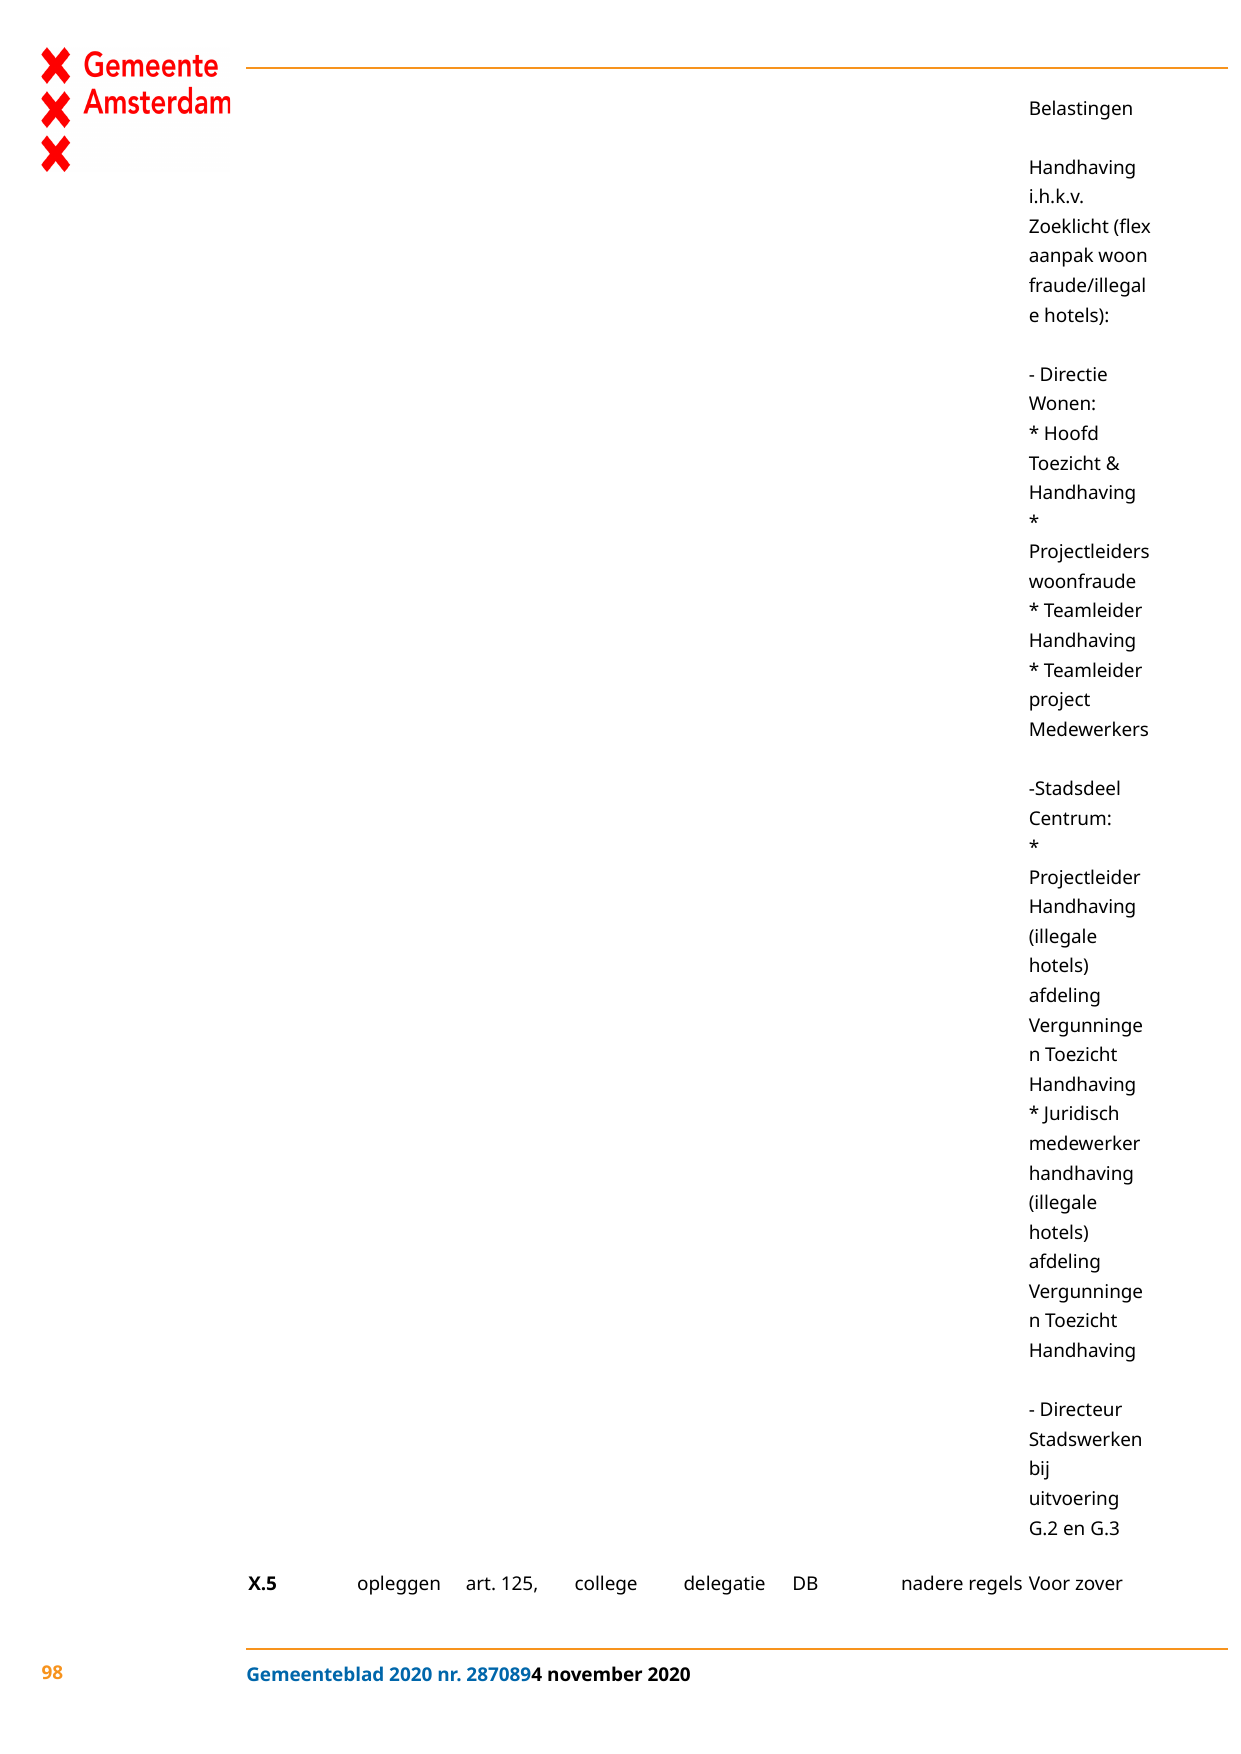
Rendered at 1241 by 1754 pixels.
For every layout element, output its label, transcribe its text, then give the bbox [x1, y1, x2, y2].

table_cell art. 125, [466, 1541, 574, 1596]
table_cell nadere regels [901, 1541, 1028, 1596]
table_cell delegatie [683, 1541, 792, 1596]
table_cell [466, 95, 574, 1541]
table_cell Voor zover [1029, 1541, 1152, 1596]
table_cell DB [792, 1541, 901, 1596]
table_cell [901, 95, 1028, 1541]
table_cell [357, 95, 466, 1541]
table_cell [574, 95, 683, 1541]
table_cell [248, 95, 357, 1541]
picture [41, 47, 231, 172]
table_cell Belastingen Handhaving i.h.k.v. Zoeklicht (flex aanpak woon fraude/illegale hotels): - Directie Wonen: * Hoofd Toezicht & Handhaving * Projectleiders woonfraude * Teamleider Handhaving * Teamleider project Medewerkers -Stadsdeel Centrum: * Projectleider Handhaving (illegale hotels) afdeling Vergunningen Toezicht Handhaving * Juridisch medewerker handhaving (illegale hotels) afdeling Vergunningen Toezicht Handhaving - Directeur Stadswerken bij uitvoering G.2 en G.3 [1029, 95, 1152, 1541]
table_cell [792, 95, 901, 1541]
table_cell college [574, 1541, 683, 1596]
table_cell X.5 [248, 1541, 357, 1596]
table_cell opleggen [357, 1541, 466, 1596]
table_cell [683, 95, 792, 1541]
